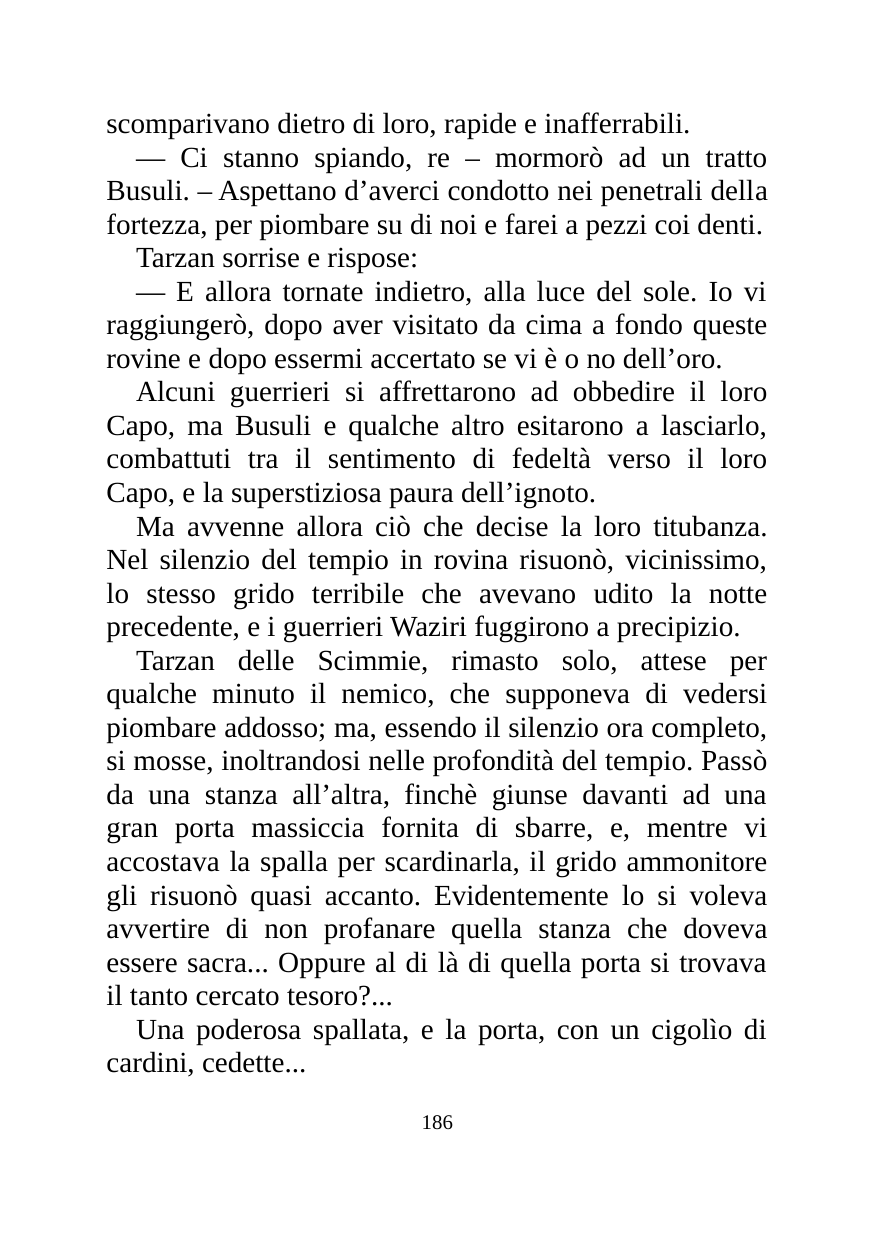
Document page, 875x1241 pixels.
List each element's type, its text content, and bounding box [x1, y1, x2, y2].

text Una poderosa spallata, e la porta, con un cigolìo di cardini, cedette... [106, 1012, 768, 1079]
text Ma avvenne allora ciò che decise la loro titubanza. Nel silenzio del tempio in rovina risuonò, vicinissimo, lo stesso grido terribile che avevano udito la notte precedente, e i guerrieri Waziri fuggirono a precipizio. [106, 509, 768, 643]
text — E allora tornate indietro, alla luce del sole. Io vi raggiungerò, dopo aver visitato da cima a fondo queste rovine e dopo essermi accertato se vi è o no dell’oro. [106, 274, 768, 374]
text scomparivano dietro di loro, rapide e inafferrabili. [106, 106, 768, 140]
text Tarzan sorrise e rispose: [106, 240, 768, 274]
text Alcuni guerrieri si affrettarono ad obbedire il loro Capo, ma Busuli e qualche altro esitarono a lasciarlo, combattuti tra il sentimento di fedeltà verso il loro Capo, e la superstiziosa paura dell’ignoto. [106, 374, 768, 509]
text — Ci stanno spiando, re – mormorò ad un tratto Busuli. – Aspettano d’averci condotto nei penetrali della fortezza, per piombare su di noi e farei a pezzi coi denti. [106, 140, 768, 240]
text Tarzan delle Scimmie, rimasto solo, attese per qualche minuto il nemico, che supponeva di vedersi piombare addosso; ma, essendo il silenzio ora completo, si mosse, inoltrandosi nelle profondità del tempio. Passò da una stanza all’altra, finchè giunse davanti ad una gran porta massiccia fornita di sbarre, e, mentre vi accostava la spalla per scardinarla, il grido ammonitore gli risuonò quasi accanto. Evidentemente lo si voleva avvertire di non profanare quella stanza che doveva essere sacra... Oppure al di là di quella porta si trovava il tanto cercato tesoro?... [106, 643, 768, 1012]
